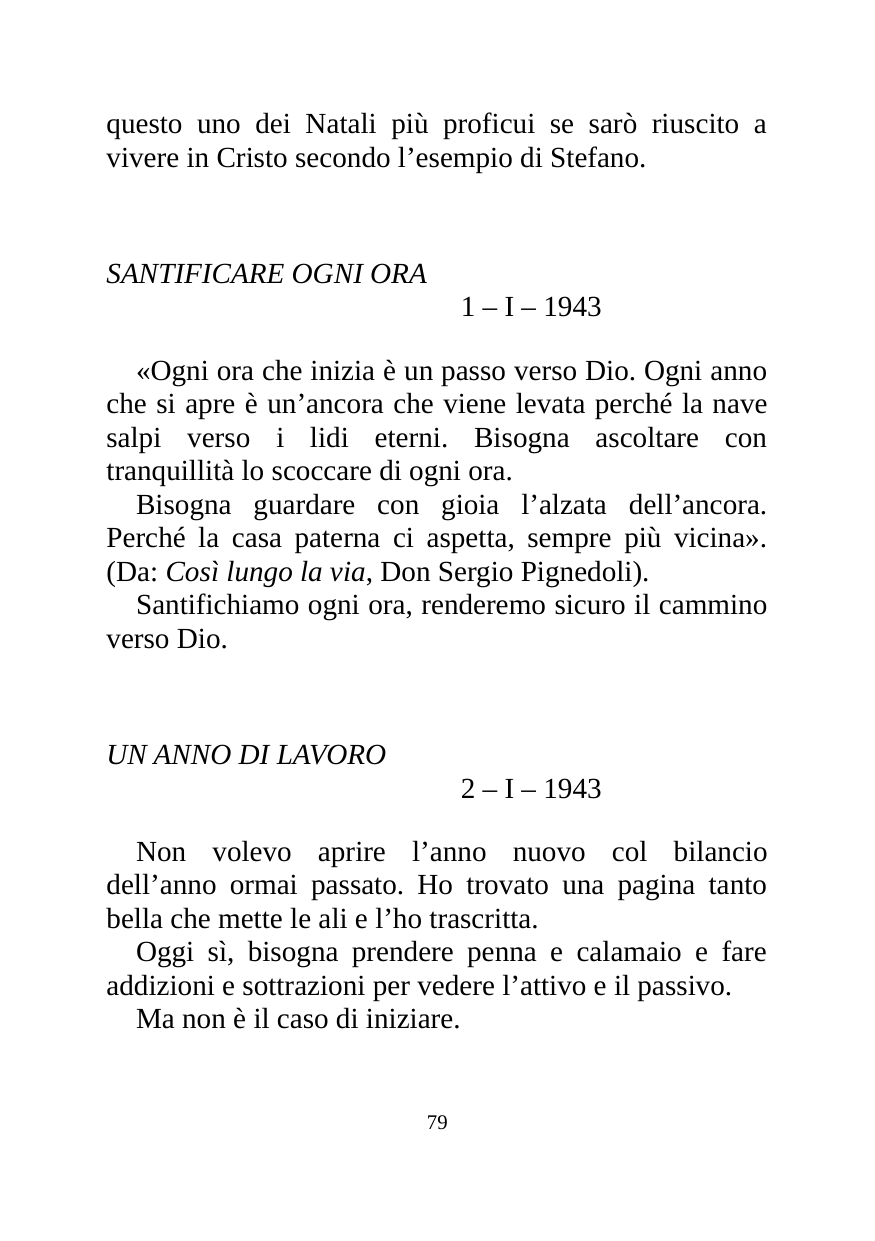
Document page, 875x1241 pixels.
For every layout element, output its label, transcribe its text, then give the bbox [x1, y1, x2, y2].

text Ma non è il caso di iniziare. [106, 1001, 768, 1035]
text questo uno dei Natali più proficui se sarò riuscito a vivere in Cristo secondo l’esempio di Stefano. [106, 106, 768, 173]
text «Ogni ora che inizia è un passo verso Dio. Ogni anno che si apre è un’ancora che viene levata perché la nave salpi verso i lidi eterni. Bisogna ascoltare con tranquillità lo scoccare di ogni ora. [106, 353, 768, 487]
subtitle SANTIFICARE OGNI ORA 1 – I – 1943 [106, 256, 768, 323]
subtitle UN ANNO DI LAVORO 2 – I – 1943 [106, 737, 768, 804]
text Non volevo aprire l’anno nuovo col bilancio dell’anno ormai passato. Ho trovato una pagina tanto bella che mette le ali e l’ho trascritta. [106, 834, 768, 934]
text Santifichiamo ogni ora, renderemo sicuro il cammino verso Dio. [106, 587, 768, 654]
text Bisogna guardare con gioia l’alzata dell’ancora. Perché la casa paterna ci aspetta, sempre più vicina». (Da: Così lungo la via, Don Sergio Pignedoli). [106, 487, 768, 587]
text Oggi sì, bisogna prendere penna e calamaio e fare addizioni e sottrazioni per vedere l’attivo e il passivo. [106, 934, 768, 1001]
